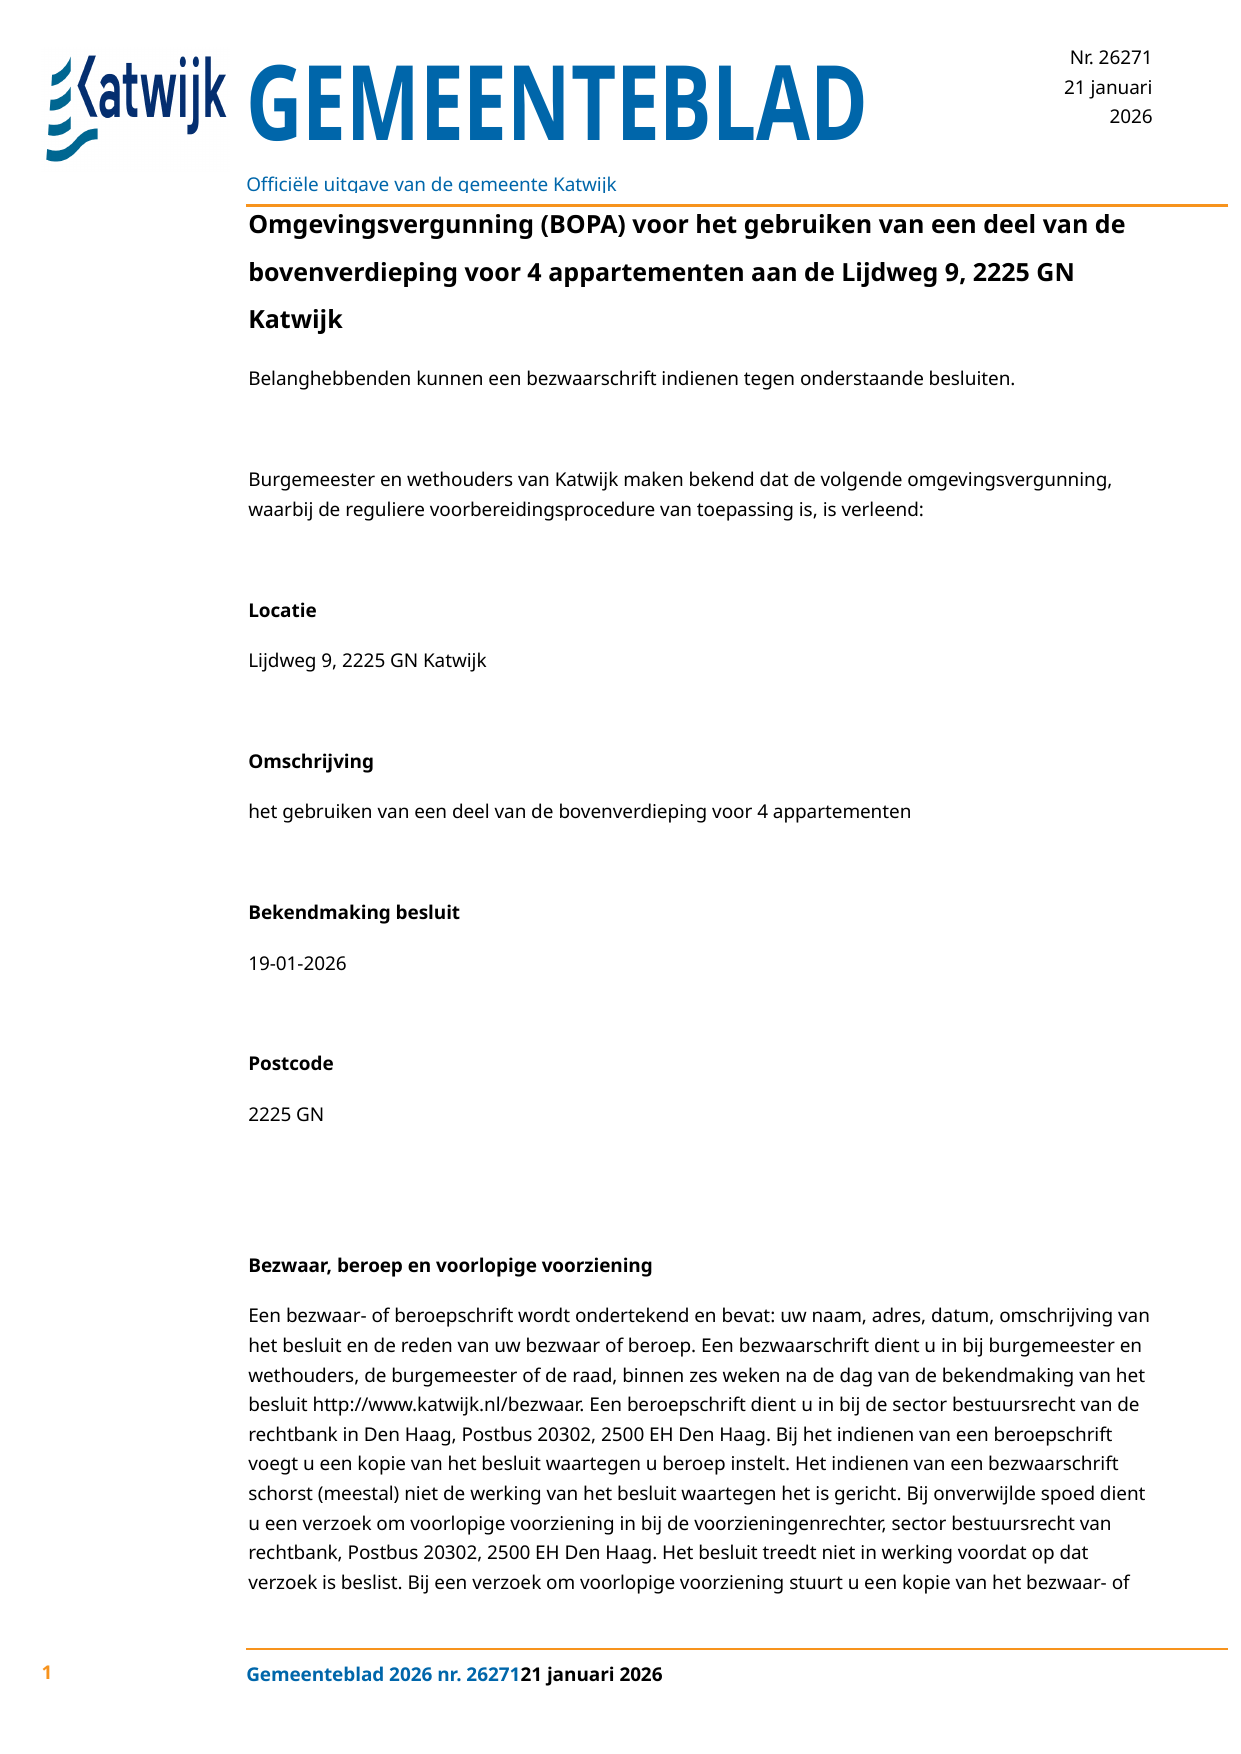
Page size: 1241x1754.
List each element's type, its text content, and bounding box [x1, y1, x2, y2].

text Postcode [248, 1051, 1152, 1076]
text Omschrijving [248, 748, 1152, 774]
text Burgemeester en wethouders van Katwijk maken bekend dat de volgende omgevingsvergunning, waarbij de reguliere voorbereidingsprocedure van toepassing is, is verleend: [248, 466, 1152, 522]
text Een bezwaar- of beroepschrift wordt ondertekend en bevat: uw naam, adres, datum, omschrijving van het besluit en de reden van uw bezwaar of beroep. Een bezwaarschrift dient u in bij burgemeester en wethouders, de burgemeester of de raad, binnen zes weken na de dag van de bekendmaking van het besluit http://www.katwijk.nl/bezwaar. Een beroepschrift dient u in bij de sector bestuursrecht van de rechtbank in Den Haag, Postbus 20302, 2500 EH Den Haag. Bij het indienen van een beroepschrift voegt u een kopie van het besluit waartegen u beroep instelt. Het indienen van een bezwaarschrift schorst (meestal) niet de werking van het besluit waartegen het is gericht. Bij onverwijlde spoed dient u een verzoek om voorlopige voorziening in bij de voorzieningenrechter, sector bestuursrecht van rechtbank, Postbus 20302, 2500 EH Den Haag. Het besluit treedt niet in werking voordat op dat verzoek is beslist. Bij een verzoek om voorlopige voorziening stuurt u een kopie van het bezwaar- of [248, 1303, 1152, 1594]
text Belanghebbenden kunnen een bezwaarschrift indienen tegen onderstaande besluiten. [248, 366, 1152, 391]
text 19-01-2026 [248, 950, 1152, 975]
text 2225 GN [248, 1101, 1152, 1127]
text Locatie [248, 597, 1152, 622]
text Omgevingsvergunning (BOPA) voor het gebruiken van een deel van de bovenverdieping voor 4 appartementen aan de Lijdweg 9, 2225 GN Katwijk [248, 207, 1152, 336]
text Lijdweg 9, 2225 GN Katwijk [248, 647, 1152, 673]
text het gebruiken van een deel van de bovenverdieping voor 4 appartementen [248, 798, 1152, 824]
text Bezwaar, beroep en voorlopige voorziening [248, 1252, 1152, 1278]
text Bekendmaking besluit [248, 899, 1152, 925]
picture [41, 47, 231, 172]
